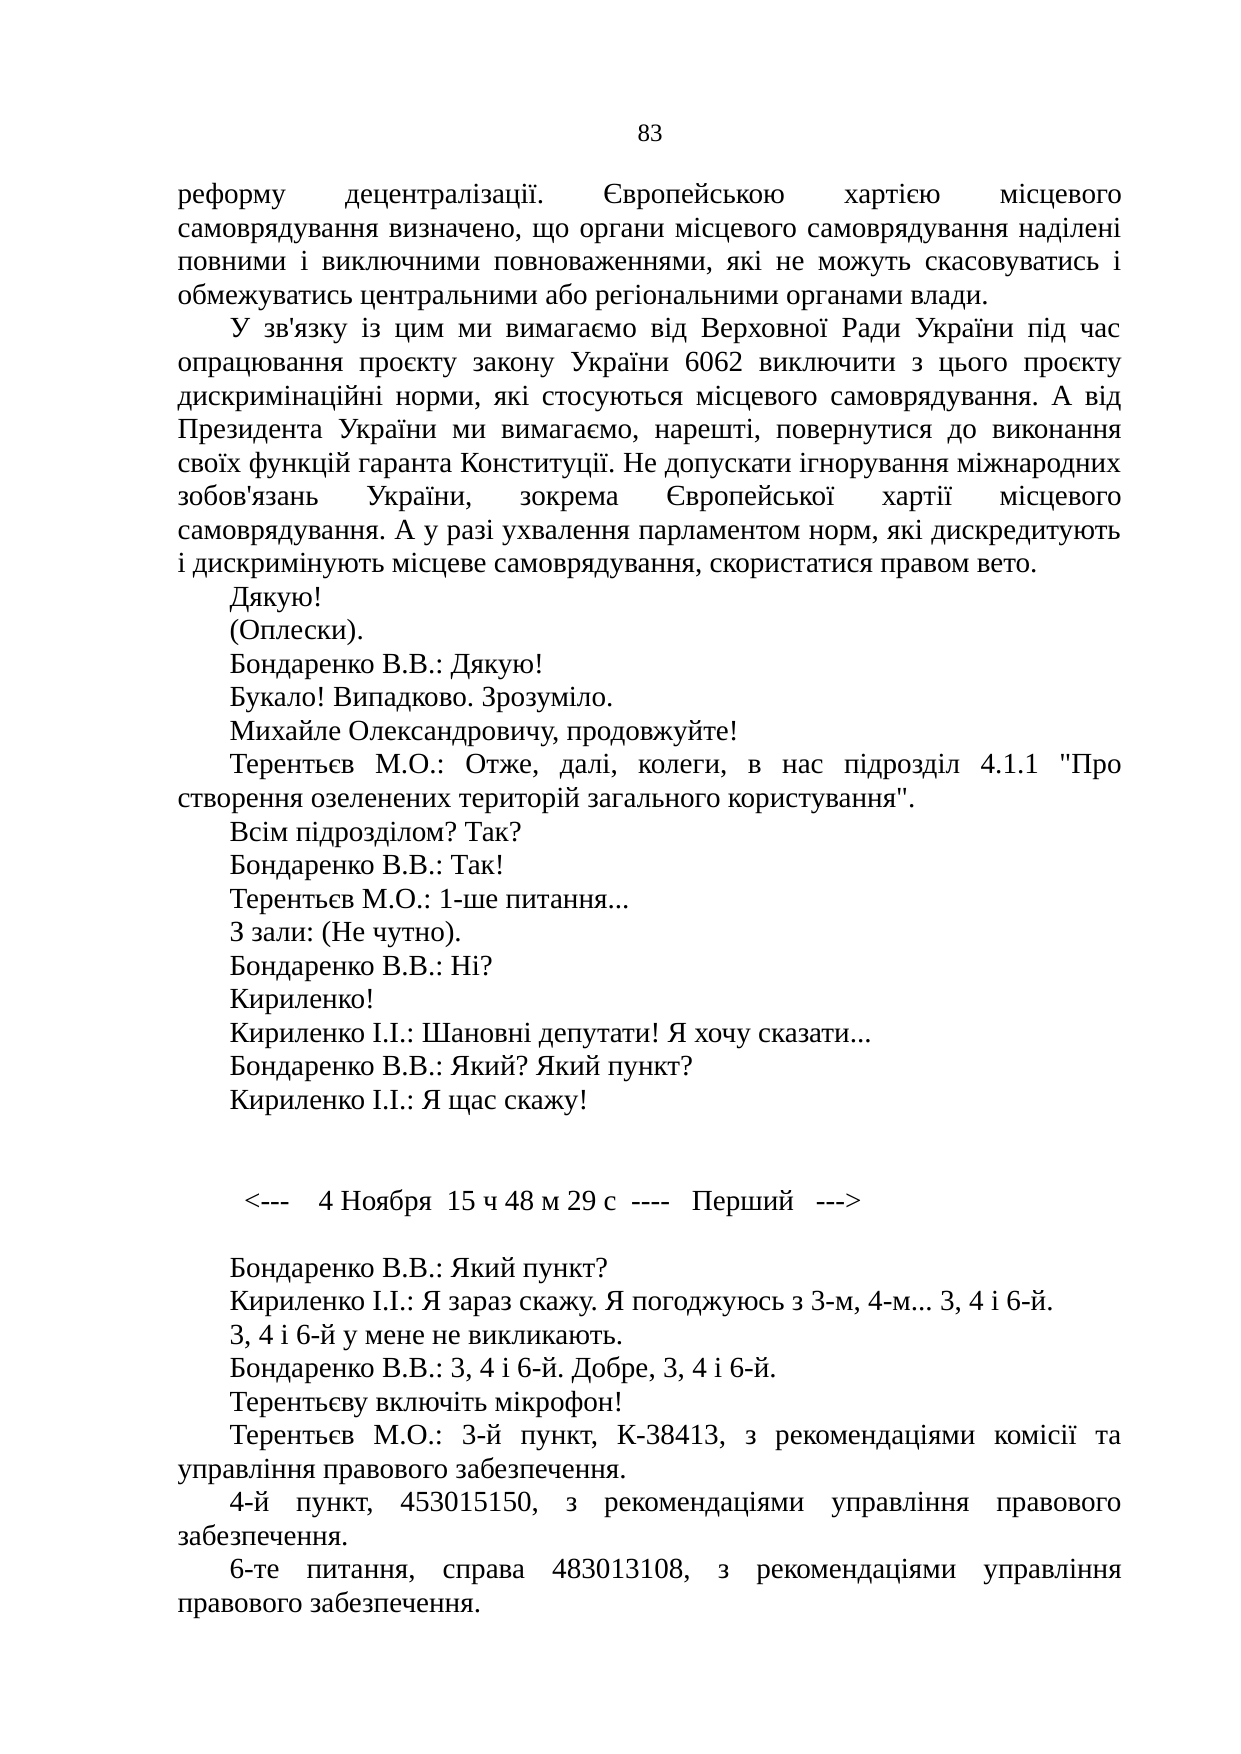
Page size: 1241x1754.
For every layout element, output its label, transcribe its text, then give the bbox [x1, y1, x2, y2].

text У зв'язку із цим ми вимагаємо від Верховної Ради України під час опрацювання проєкту закону України 6062 виключити з цього проєкту дискримінаційні норми, які стосуються місцевого самоврядування. А від Президента України ми вимагаємо, нарешті, повернутися до виконання своїх функцій гаранта Конституції. Не допускати ігнорування міжнародних зобов'язань України, зокрема Європейської хартії місцевого самоврядування. А у разі ухвалення парламентом норм, які дискредитують і дискримінують місцеве самоврядування, скористатися правом вето. [177, 311, 1122, 579]
text Кириленко І.І.: Я щас скажу! [177, 1082, 1122, 1116]
text 3, 4 і 6-й у мене не викликають. [177, 1317, 1122, 1350]
text Всім підрозділом? Так? [177, 814, 1122, 847]
text Терентьєву включіть мікрофон! [177, 1384, 1122, 1417]
text Терентьєв М.О.: 1-ше питання... [177, 881, 1122, 914]
text Бондаренко В.В.: Дякую! [177, 646, 1122, 679]
text З зали: (Не чутно). [177, 914, 1122, 948]
text реформу децентралізації. Європейською хартією місцевого самоврядування визначено, що органи місцевого самоврядування наділені повними і виключними повноваженнями, які не можуть скасовуватись і обмежуватись центральними або регіональними органами влади. [177, 176, 1122, 311]
text Бондаренко В.В.: Який пункт? [177, 1250, 1122, 1283]
text 6-те питання, справа 483013108, з рекомендаціями управління правового забезпечення. [177, 1552, 1122, 1619]
text Михайле Олександровичу, продовжуйте! [177, 713, 1122, 747]
text Бондаренко В.В.: Який? Який пункт? [177, 1048, 1122, 1082]
text Терентьєв М.О.: 3-й пункт, К-38413, з рекомендаціями комісії та управління правового забезпечення. [177, 1417, 1122, 1484]
text Кириленко І.І.: Я зараз скажу. Я погоджуюсь з 3-м, 4-м... 3, 4 і 6-й. [177, 1283, 1122, 1317]
text Терентьєв М.О.: Отже, далі, колеги, в нас підрозділ 4.1.1 "Про створення озеленених територій загального користування". [177, 747, 1122, 814]
text (Оплески). [177, 612, 1122, 646]
text Кириленко І.І.: Шановні депутати! Я хочу сказати... [177, 1015, 1122, 1048]
text 4-й пункт, 453015150, з рекомендаціями управління правового забезпечення. [177, 1484, 1122, 1552]
text Букало! Випадково. Зрозуміло. [177, 679, 1122, 713]
text Бондаренко В.В.: 3, 4 і 6-й. Добре, 3, 4 і 6-й. [177, 1350, 1122, 1384]
text Бондаренко В.В.: Так! [177, 847, 1122, 881]
text <--- 4 Ноября 15 ч 48 м 29 с ---- Перший ---> [177, 1183, 1122, 1216]
text Бондаренко В.В.: Ні? [177, 948, 1122, 981]
text Кириленко! [177, 981, 1122, 1015]
text Дякую! [177, 579, 1122, 612]
